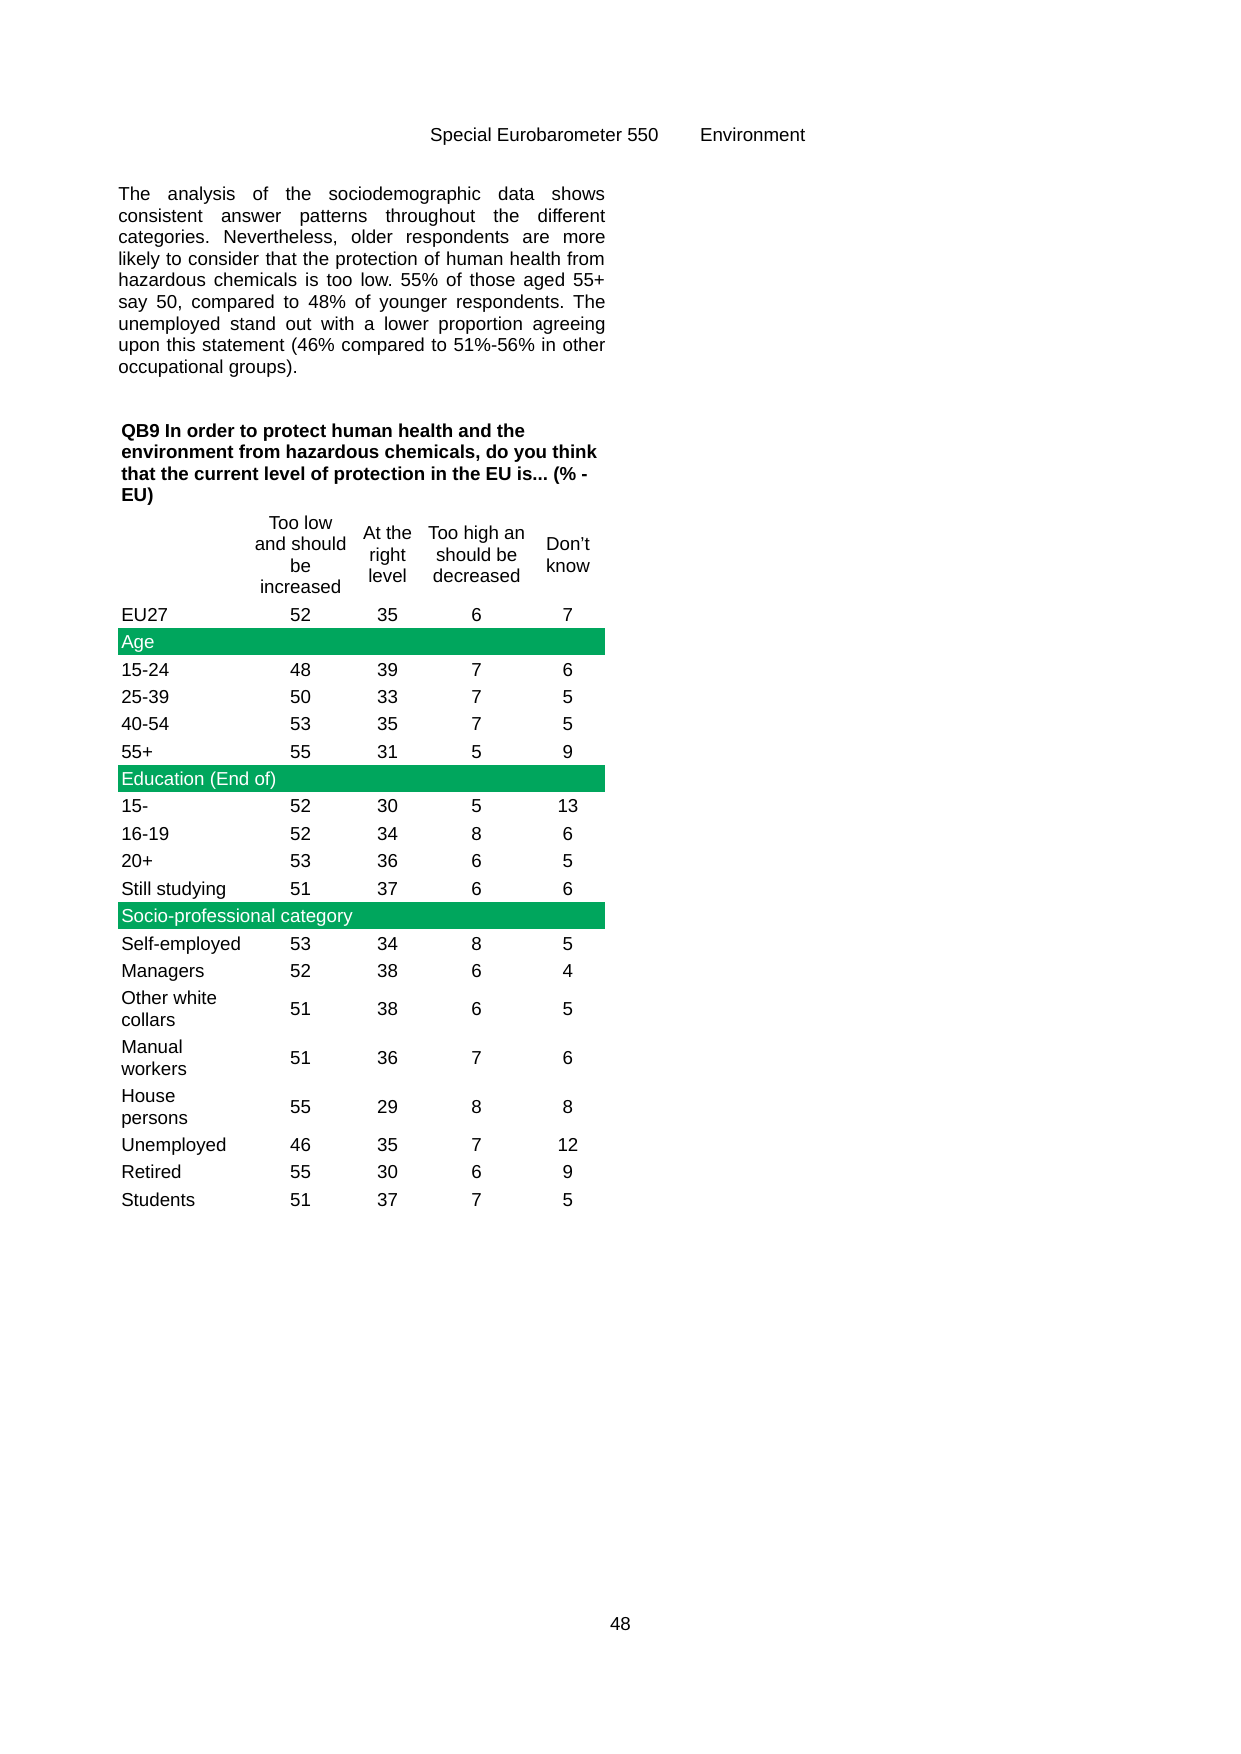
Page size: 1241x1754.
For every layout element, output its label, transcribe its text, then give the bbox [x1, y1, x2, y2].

table_cell 55 [249, 1159, 352, 1186]
table_cell 53 [249, 929, 352, 957]
table_cell EU27 [118, 601, 249, 628]
table_cell 36 [352, 1033, 423, 1082]
table_cell 30 [352, 793, 423, 820]
table_cell 35 [352, 601, 423, 628]
table_cell 55+ [118, 738, 249, 765]
table_cell 46 [249, 1131, 352, 1158]
table_cell 8 [423, 929, 530, 957]
table_cell 35 [352, 1131, 423, 1158]
table_cell Too high an should be decreased [423, 509, 530, 601]
table_cell 7 [423, 683, 530, 710]
table_cell 7 [530, 601, 605, 628]
table_cell Self-employed [118, 929, 249, 957]
table_cell 38 [352, 957, 423, 984]
table_cell 52 [249, 601, 352, 628]
table_cell 51 [249, 875, 352, 902]
table_cell 38 [352, 984, 423, 1033]
table_cell 6 [423, 847, 530, 874]
table_cell Other white collars [118, 984, 249, 1033]
table_cell 51 [249, 984, 352, 1033]
table_cell Still studying [118, 875, 249, 902]
table_cell 33 [352, 683, 423, 710]
table_cell 16-19 [118, 820, 249, 847]
table_cell 12 [530, 1131, 605, 1158]
table_cell 34 [352, 820, 423, 847]
table_cell 5 [530, 847, 605, 874]
table_cell [530, 902, 605, 929]
table_cell At the right level [352, 509, 423, 601]
table_cell 7 [423, 655, 530, 683]
table_cell 20+ [118, 847, 249, 874]
table_cell 6 [530, 875, 605, 902]
table_cell Education (End of) [118, 765, 530, 792]
table_header QB9 In order to protect human health and the environment from hazardous chemicals, do you think that the current level of protection in the EU is... (% - EU) [118, 416, 605, 508]
table_cell 5 [530, 710, 605, 738]
table_cell 5 [423, 793, 530, 820]
table_cell 35 [352, 710, 423, 738]
table_cell 39 [352, 655, 423, 683]
text The analysis of the sociodemographic data shows consistent answer patterns throughout the different categories. Nevertheless, older respondents are more likely to consider that the protection of human health from hazardous chemicals is too low. 55% of those aged 55+ say 50, compared to 48% of younger respondents. The unemployed stand out with a lower proportion agreeing upon this statement (46% compared to 51%-56% in other occupational groups). [118, 183, 605, 377]
table_cell 9 [530, 1159, 605, 1186]
table_cell Unemployed [118, 1131, 249, 1158]
table_cell 7 [423, 1033, 530, 1082]
table_cell 52 [249, 957, 352, 984]
table_cell [530, 765, 605, 792]
table_cell 36 [352, 847, 423, 874]
table_cell 31 [352, 738, 423, 765]
table_cell 7 [423, 710, 530, 738]
table_cell 55 [249, 738, 352, 765]
table_cell 53 [249, 710, 352, 738]
table_cell 5 [530, 984, 605, 1033]
table_cell Manual workers [118, 1033, 249, 1082]
table_cell Too low and should be increased [249, 509, 352, 601]
table_cell Managers [118, 957, 249, 984]
table_cell 34 [352, 929, 423, 957]
table_cell 7 [423, 1186, 530, 1213]
table_cell Age [118, 628, 530, 655]
table_cell 7 [423, 1131, 530, 1158]
table_cell 4 [530, 957, 605, 984]
table_cell 5 [530, 929, 605, 957]
table_cell 8 [530, 1082, 605, 1131]
table_cell 15- [118, 793, 249, 820]
table_cell 37 [352, 1186, 423, 1213]
table_cell [118, 509, 249, 601]
table_cell 52 [249, 793, 352, 820]
table_cell 6 [423, 601, 530, 628]
table_cell House persons [118, 1082, 249, 1131]
table_cell 51 [249, 1033, 352, 1082]
table_cell 5 [423, 738, 530, 765]
table_cell Retired [118, 1159, 249, 1186]
table_cell 30 [352, 1159, 423, 1186]
table_cell 8 [423, 1082, 530, 1131]
table_cell 50 [249, 683, 352, 710]
table_cell 6 [530, 655, 605, 683]
table_cell 37 [352, 875, 423, 902]
table_cell [530, 628, 605, 655]
table_cell 48 [249, 655, 352, 683]
table_cell 8 [423, 820, 530, 847]
table_cell 5 [530, 683, 605, 710]
table_cell 6 [530, 1033, 605, 1082]
table_cell Socio-professional category [118, 902, 530, 929]
table_cell 40-54 [118, 710, 249, 738]
table_cell 29 [352, 1082, 423, 1131]
table_cell 6 [423, 1159, 530, 1186]
table_cell Students [118, 1186, 249, 1213]
table_cell 13 [530, 793, 605, 820]
table_cell 6 [423, 984, 530, 1033]
table_cell 55 [249, 1082, 352, 1131]
table_cell 25-39 [118, 683, 249, 710]
table_cell 52 [249, 820, 352, 847]
table_cell 51 [249, 1186, 352, 1213]
table_cell 6 [423, 875, 530, 902]
table_cell 53 [249, 847, 352, 874]
table_cell Don’t know [530, 509, 605, 601]
table_cell 5 [530, 1186, 605, 1213]
table_cell 9 [530, 738, 605, 765]
table_cell 15-24 [118, 655, 249, 683]
table_cell 6 [530, 820, 605, 847]
table_cell 6 [423, 957, 530, 984]
